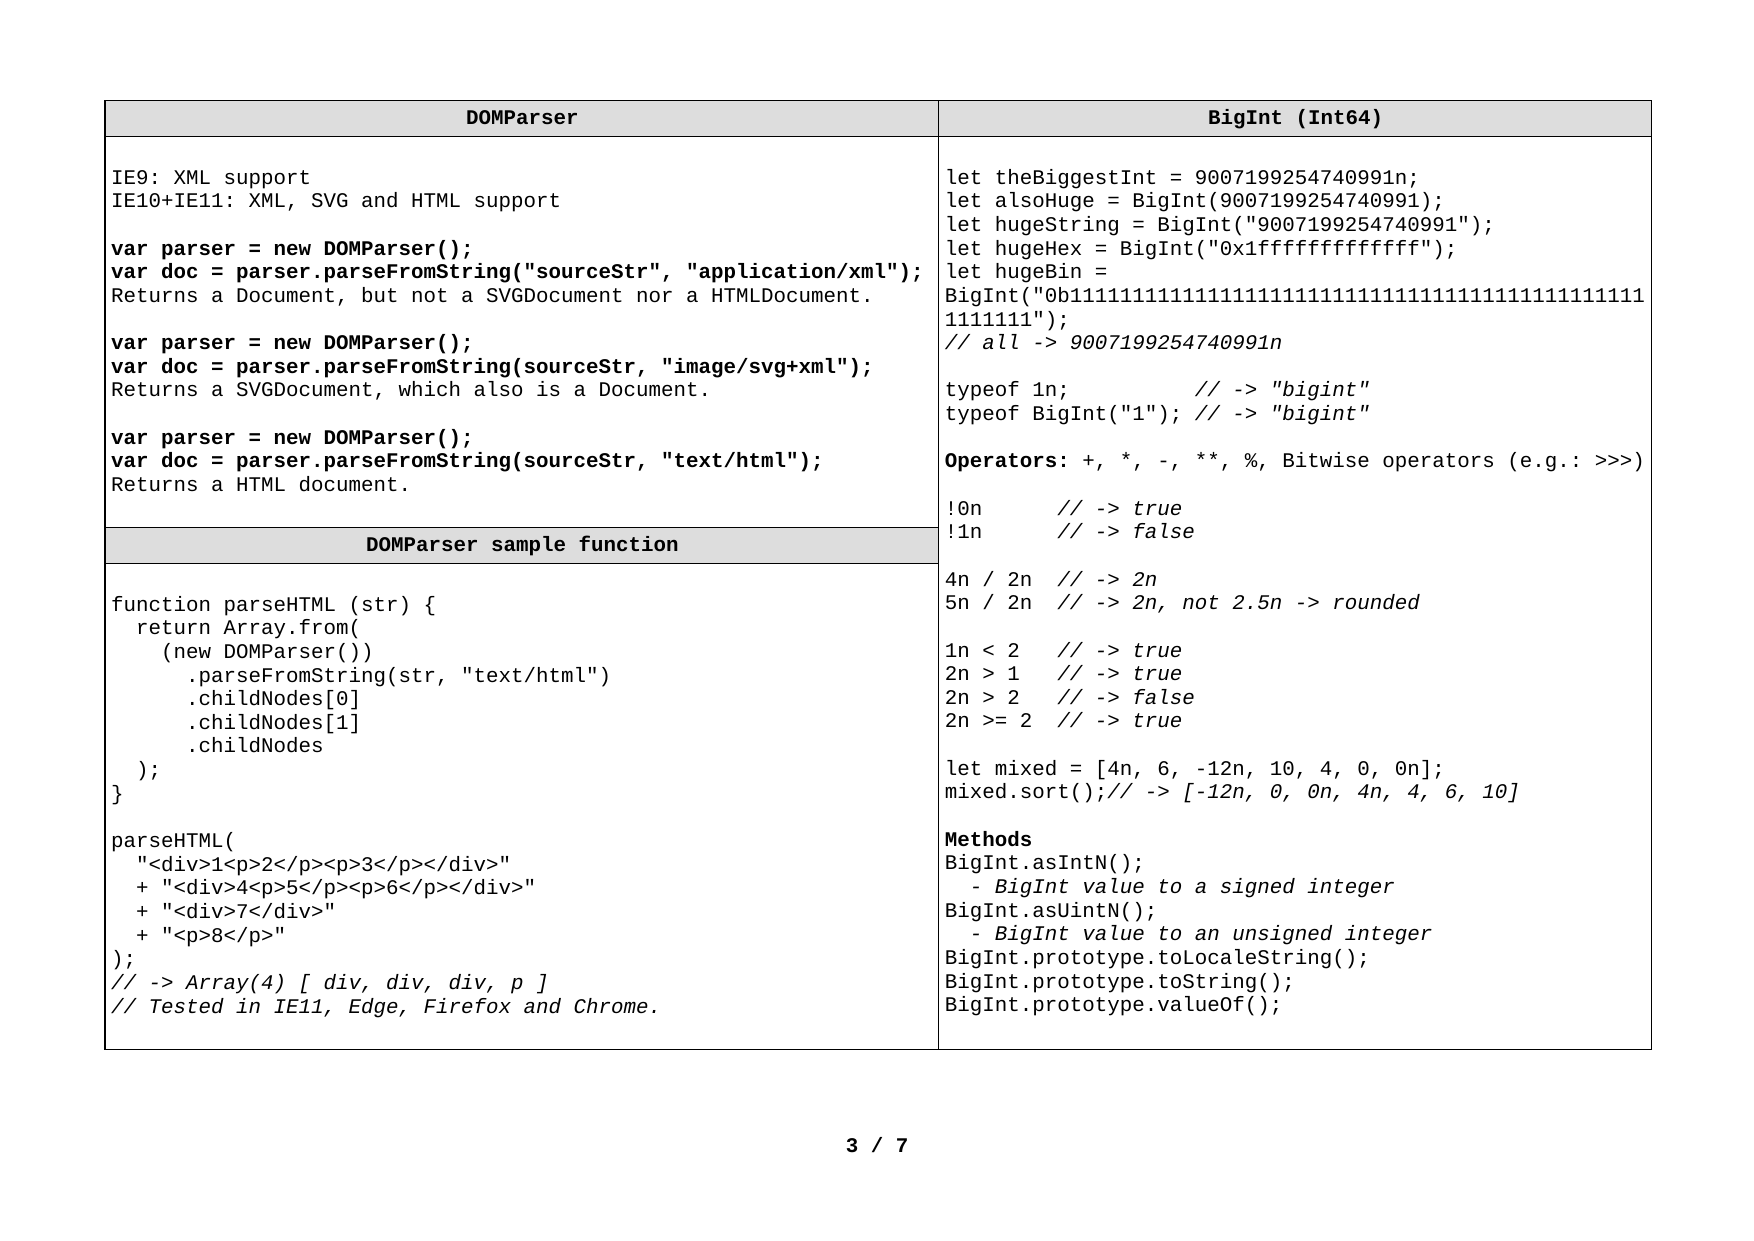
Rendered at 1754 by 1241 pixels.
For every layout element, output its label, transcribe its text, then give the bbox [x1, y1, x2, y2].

table_cell let theBiggestInt = 9007199254740991n; let alsoHuge = BigInt(9007199254740991); let hugeString = BigInt("9007199254740991"); let hugeHex = BigInt("0x1fffffffffffff"); let hugeBin = BigInt("0b11111111111111111111111111111111111111111111111111111"); // all -> 9007199254740991n typeof 1n; // -> "bigint" typeof BigInt("1"); // -> "bigint" Operators: +, *, -, **, %, Bitwise operators (e.g.: >>>) !0n // -> true !1n // -> false 4n / 2n // -> 2n 5n / 2n // -> 2n, not 2.5n -> rounded 1n < 2 // -> true 2n > 1 // -> true 2n > 2 // -> false 2n >= 2 // -> true let mixed = [4n, 6, -12n, 10, 4, 0, 0n]; mixed.sort();// -> [-12n, 0, 0n, 4n, 4, 6, 10] Methods BigInt.asIntN(); - BigInt value to a signed integer BigInt.asUintN(); - BigInt value to an unsigned integer BigInt.prototype.toLocaleString(); BigInt.prototype.toString(); BigInt.prototype.valueOf(); [939, 137, 1651, 1049]
table_cell function parseHTML (str) { return Array.from( (new DOMParser()) .parseFromString(str, "text/html") .childNodes[0] .childNodes[1] .childNodes ); } parseHTML( "<div>1<p>2</p><p>3</p></div>" + "<div>4<p>5</p><p>6</p></div>" + "<div>7</div>" + "<p>8</p>" ); // -> Array(4) [ div, div, div, p ] // Tested in IE11, Edge, Firefox and Chrome. [106, 564, 938, 1049]
table_header DOMParser [106, 101, 938, 136]
table_cell DOMParser sample function [106, 528, 938, 563]
table_cell IE9: XML support IE10+IE11: XML, SVG and HTML support var parser = new DOMParser(); var doc = parser.parseFromString("sourceStr", "application/xml"); Returns a Document, but not a SVGDocument nor a HTMLDocument. var parser = new DOMParser(); var doc = parser.parseFromString(sourceStr, "image/svg+xml"); Returns a SVGDocument, which also is a Document. var parser = new DOMParser(); var doc = parser.parseFromString(sourceStr, "text/html"); Returns a HTML document. [106, 137, 938, 527]
table_header BigInt (Int64) [939, 101, 1651, 136]
